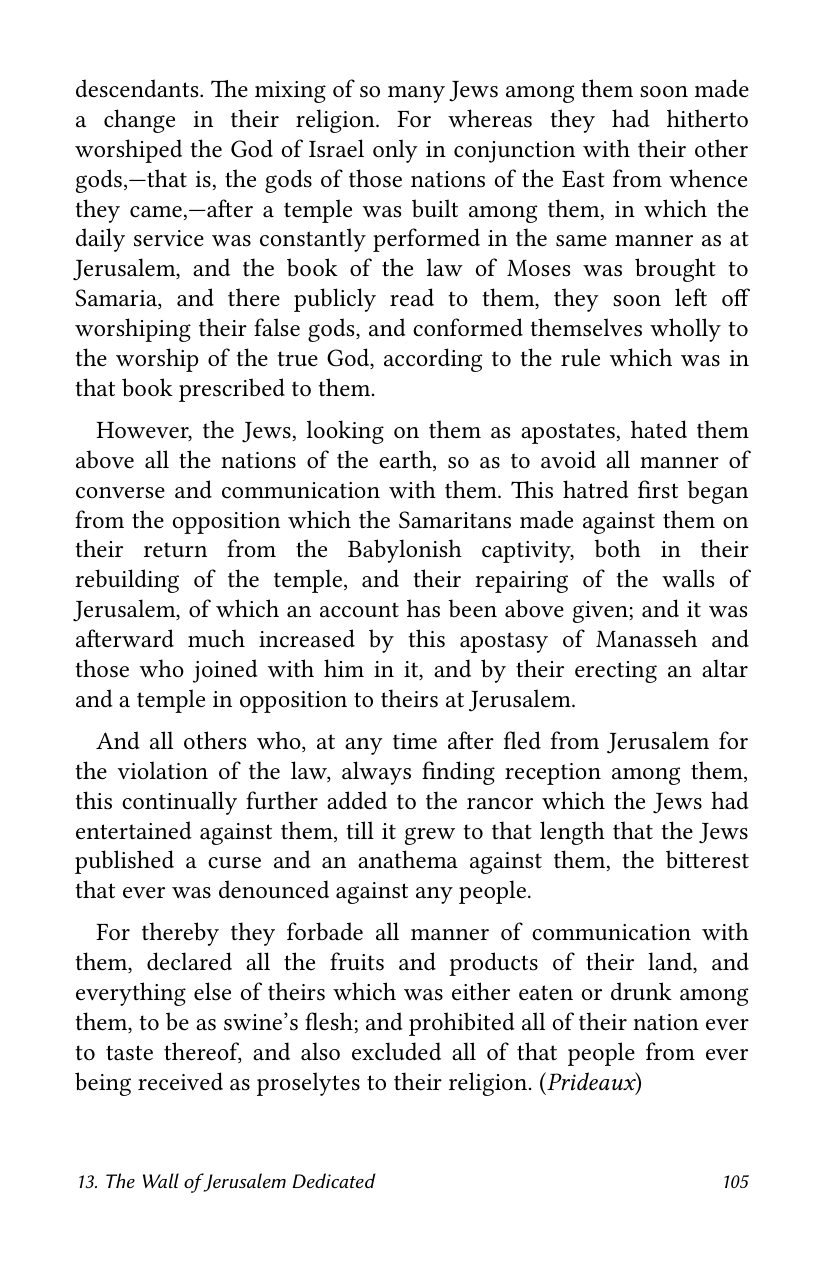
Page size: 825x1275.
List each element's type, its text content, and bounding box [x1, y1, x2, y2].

text For thereby they forbade all manner of communication with them, declared all the fruits and products of their land, and everything else of theirs which was either eaten or drunk among them, to be as swine’s flesh; and prohibited all of their nation ever to taste thereof, and also excluded all of that people from ever being received as proselytes to their religion. (Prideaux) [75, 918, 750, 1096]
text descendants. The mixing of so many Jews among them soon made a change in their religion. For whereas they had hitherto worshiped the God of Israel only in conjunction with their other gods,—that is, the gods of those nations of the East from whence they came,—after a temple was built among them, in which the daily service was constantly performed in the same manner as at Jerusalem, and the book of the law of Moses was brought to Samaria, and there publicly read to them, they soon left off worshiping their false gods, and conformed themselves wholly to the worship of the true God, according to the rule which was in that book prescribed to them. [75, 75, 750, 402]
text And all others who, at any time after fled from Jerusalem for the violation of the law, always finding reception among them, this continually further added to the rancor which the Jews had entertained against them, till it grew to that length that the Jews published a curse and an anathema against them, the bitterest that ever was denounced against any people. [75, 727, 750, 905]
text However, the Jews, looking on them as apostates, hated them above all the nations of the earth, so as to avoid all manner of converse and communication with them. This hatred first began from the opposition which the Samaritans made against them on their return from the Babylonish captivity, both in their rebuilding of the temple, and their repairing of the walls of Jerusalem, of which an account has been above given; and it was afterward much increased by this apostasy of Manasseh and those who joined with him in it, and by their erecting an altar and a temple in opposition to theirs at Jerusalem. [75, 416, 750, 713]
